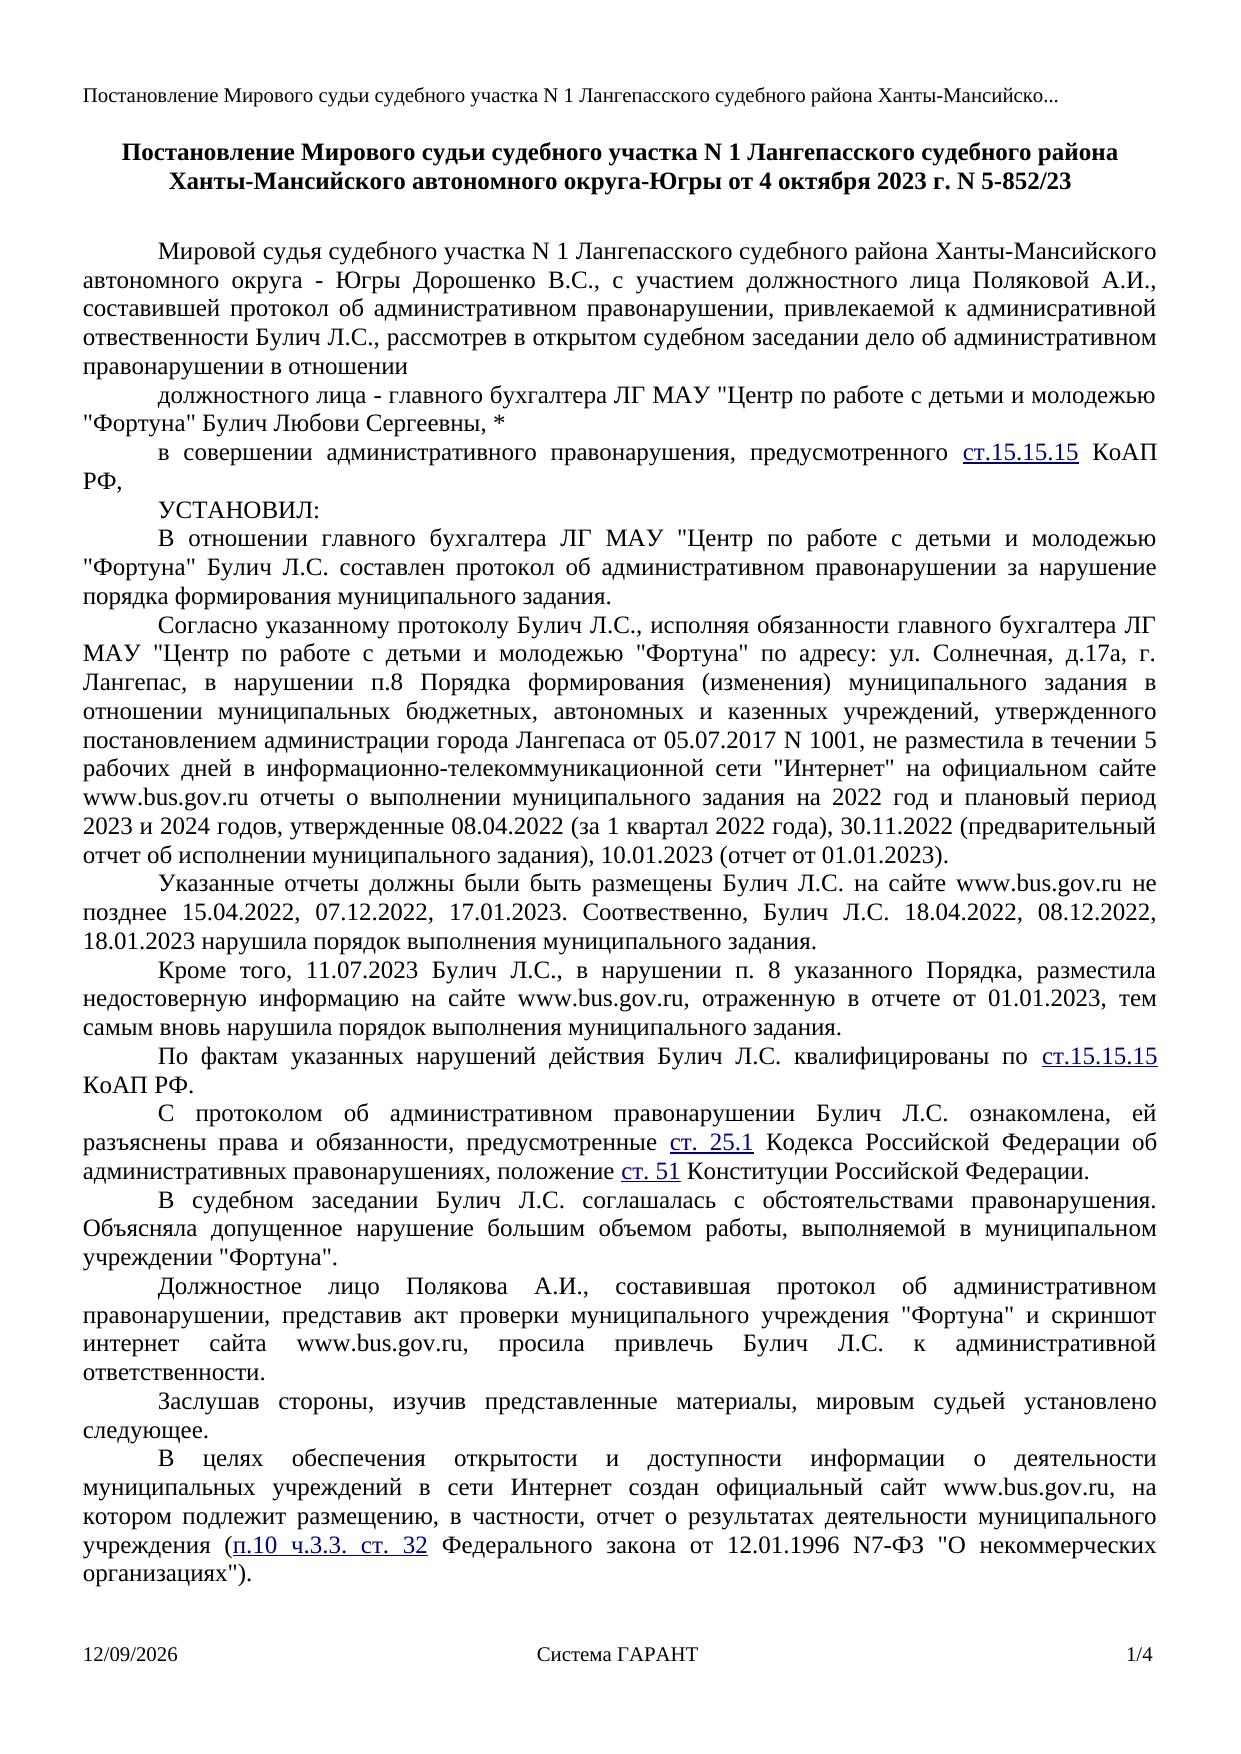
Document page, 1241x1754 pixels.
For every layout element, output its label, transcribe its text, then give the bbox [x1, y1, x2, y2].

text должностного лица - главного бухгалтера ЛГ МАУ "Центр по работе с детьми и молодежью "Фортуна" Булич Любови Сергеевны, * [83, 380, 1157, 437]
text в совершении административного правонарушения, предусмотренного ст.15.15.15 КоАП РФ, [83, 437, 1157, 495]
text Согласно указанному протоколу Булич Л.С., исполняя обязанности главного бухгалтера ЛГ МАУ "Центр по работе с детьми и молодежью "Фортуна" по адресу: ул. Солнечная, д.17а, г. Лангепас, в нарушении п.8 Порядка формирования (изменения) муниципального задания в отношении муниципальных бюджетных, автономных и казенных учреждений, утвержденного постановлением администрации города Лангепаса от 05.07.2017 N 1001, не разместила в течении 5 рабочих дней в информационно-телекоммуникационной сети "Интернет" на официальном сайте www.bus.gov.ru отчеты о выполнении муниципального задания на 2022 год и плановый период 2023 и 2024 годов, утвержденные 08.04.2022 (за 1 квартал 2022 года), 30.11.2022 (предварительный отчет об исполнении муниципального задания), 10.01.2023 (отчет от 01.01.2023). [83, 610, 1157, 868]
text В судебном заседании Булич Л.С. соглашалась с обстоятельствами правонарушения. Объясняла допущенное нарушение большим объемом работы, выполняемой в муниципальном учреждении "Фортуна". [83, 1185, 1157, 1271]
text Заслушав стороны, изучив представленные материалы, мировым судьей установлено следующее. [83, 1386, 1157, 1443]
text Мировой судья судебного участка N 1 Лангепасского судебного района Ханты-Мансийского автономного округа - Югры Дорошенко В.С., с участием должностного лица Поляковой А.И., составившей протокол об административном правонарушении, привлекаемой к админисративной отвественности Булич Л.С., рассмотрев в открытом судебном заседании дело об административном правонарушении в отношении [83, 236, 1157, 380]
text Должностное лицо Полякова А.И., составившая протокол об административном правонарушении, представив акт проверки муниципального учреждения "Фортуна" и скриншот интернет сайта www.bus.gov.ru, просила привлечь Булич Л.С. к административной ответственности. [83, 1271, 1157, 1386]
subtitle Постановление Мирового судьи судебного участка N 1 Лангепасского судебного района Ханты-Мансийского автономного округа-Югры от 4 октября 2023 г. N 5-852/23 [83, 137, 1157, 195]
text С протоколом об административном правонарушении Булич Л.С. ознакомлена, ей разъяснены права и обязанности, предусмотренные ст. 25.1 Кодекса Российской Федерации об административных правонарушениях, положение ст. 51 Конституции Российской Федерации. [83, 1098, 1157, 1185]
text По фактам указанных нарушений действия Булич Л.С. квалифицированы по ст.15.15.15 КоАП РФ. [83, 1041, 1157, 1098]
text В целях обеспечения открытости и доступности информации о деятельности муниципальных учреждений в сети Интернет создан официальный сайт www.bus.gov.ru, на котором подлежит размещению, в частности, отчет о результатах деятельности муниципального учреждения (п.10 ч.3.3. ст. 32 Федерального закона от 12.01.1996 N7-ФЗ "О некоммерческих организациях"). [83, 1443, 1157, 1587]
text В отношении главного бухгалтера ЛГ МАУ "Центр по работе с детьми и молодежью "Фортуна" Булич Л.С. составлен протокол об административном правонарушении за нарушение порядка формирования муниципального задания. [83, 523, 1157, 610]
text УСТАНОВИЛ: [83, 495, 1157, 523]
text Кроме того, 11.07.2023 Булич Л.С., в нарушении п. 8 указанного Порядка, разместила недостоверную информацию на сайте www.bus.gov.ru, отраженную в отчете от 01.01.2023, тем самым вновь нарушила порядок выполнения муниципального задания. [83, 955, 1157, 1041]
text Указанные отчеты должны были быть размещены Булич Л.С. на сайте www.bus.gov.ru не позднее 15.04.2022, 07.12.2022, 17.01.2023. Соотвественно, Булич Л.С. 18.04.2022, 08.12.2022, 18.01.2023 нарушила порядок выполнения муниципального задания. [83, 868, 1157, 955]
